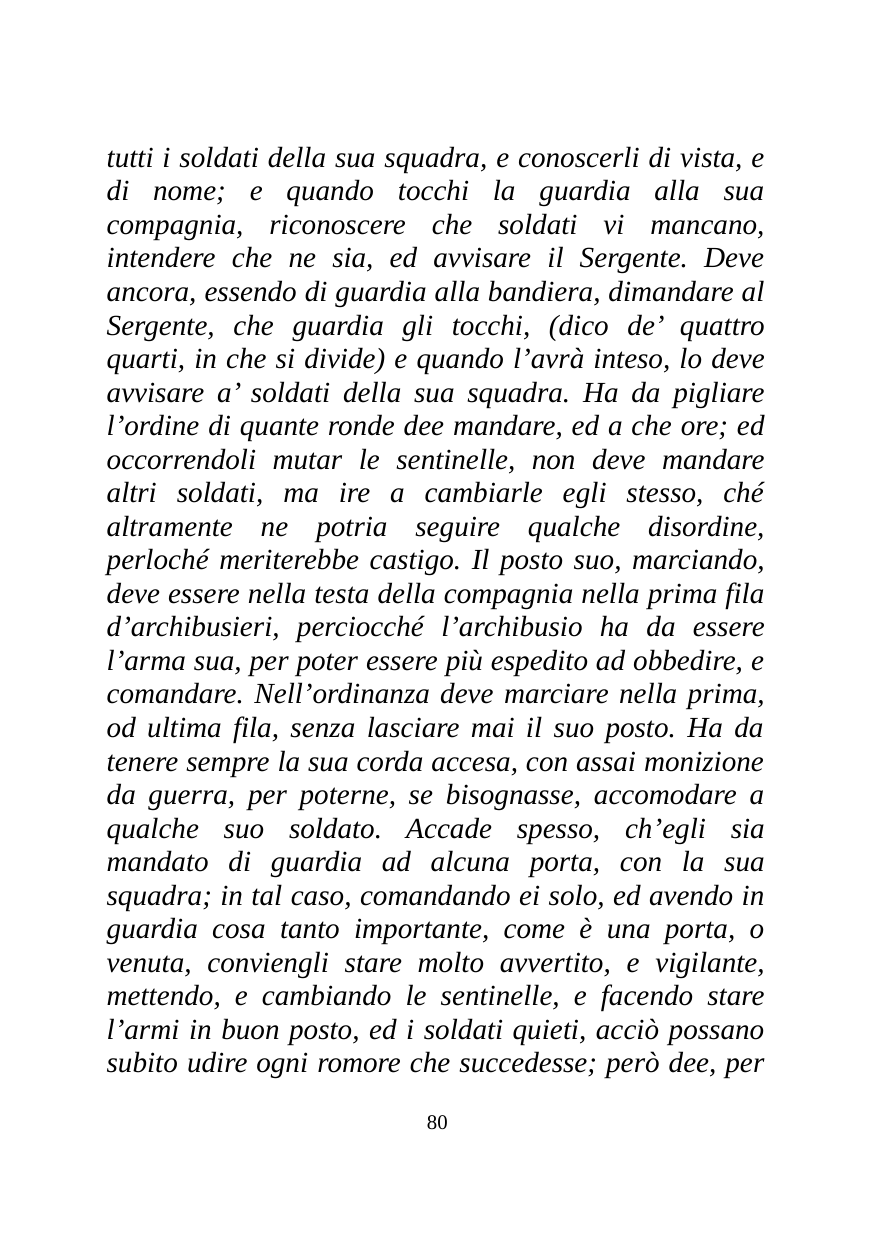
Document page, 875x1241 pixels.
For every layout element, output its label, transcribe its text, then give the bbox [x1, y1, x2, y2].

text tutti i soldati della sua squadra, e conoscerli di vista, e di nome; e quando tocchi la guardia alla sua compagnia, riconoscere che soldati vi mancano, intendere che ne sia, ed avvisare il Sergente. Deve ancora, essendo di guardia alla bandiera, dimandare al Sergente, che guardia gli tocchi, (dico de’ quattro quarti, in che si divide) e quando l’avrà inteso, lo deve avvisare a’ soldati della sua squadra. Ha da pigliare l’ordine di quante ronde dee mandare, ed a che ore; ed occorrendoli mutar le sentinelle, non deve mandare altri soldati, ma ire a cambiarle egli stesso, ché altramente ne potria seguire qualche disordine, perloché meriterebbe castigo. Il posto suo, marciando, deve essere nella testa della compagnia nella prima fila d’archibusieri, perciocché l’archibusio ha da essere l’arma sua, per poter essere più espedito ad obbedire, e comandare. Nell’ordinanza deve marciare nella prima, od ultima fila, senza lasciare mai il suo posto. Ha da tenere sempre la sua corda accesa, con assai monizione da guerra, per poterne, se bisognasse, accomodare a qualche suo soldato. Accade spesso, ch’egli sia mandato di guardia ad alcuna porta, con la sua squadra; in tal caso, comandando ei solo, ed avendo in guardia cosa tanto importante, come è una porta, o venuta, conviengli stare molto avvertito, e vigilante, mettendo, e cambiando le sentinelle, e facendo stare l’armi in buon posto, ed i soldati quieti, acciò possano subito udire ogni romore che succedesse; però dee, per [106, 140, 768, 1079]
